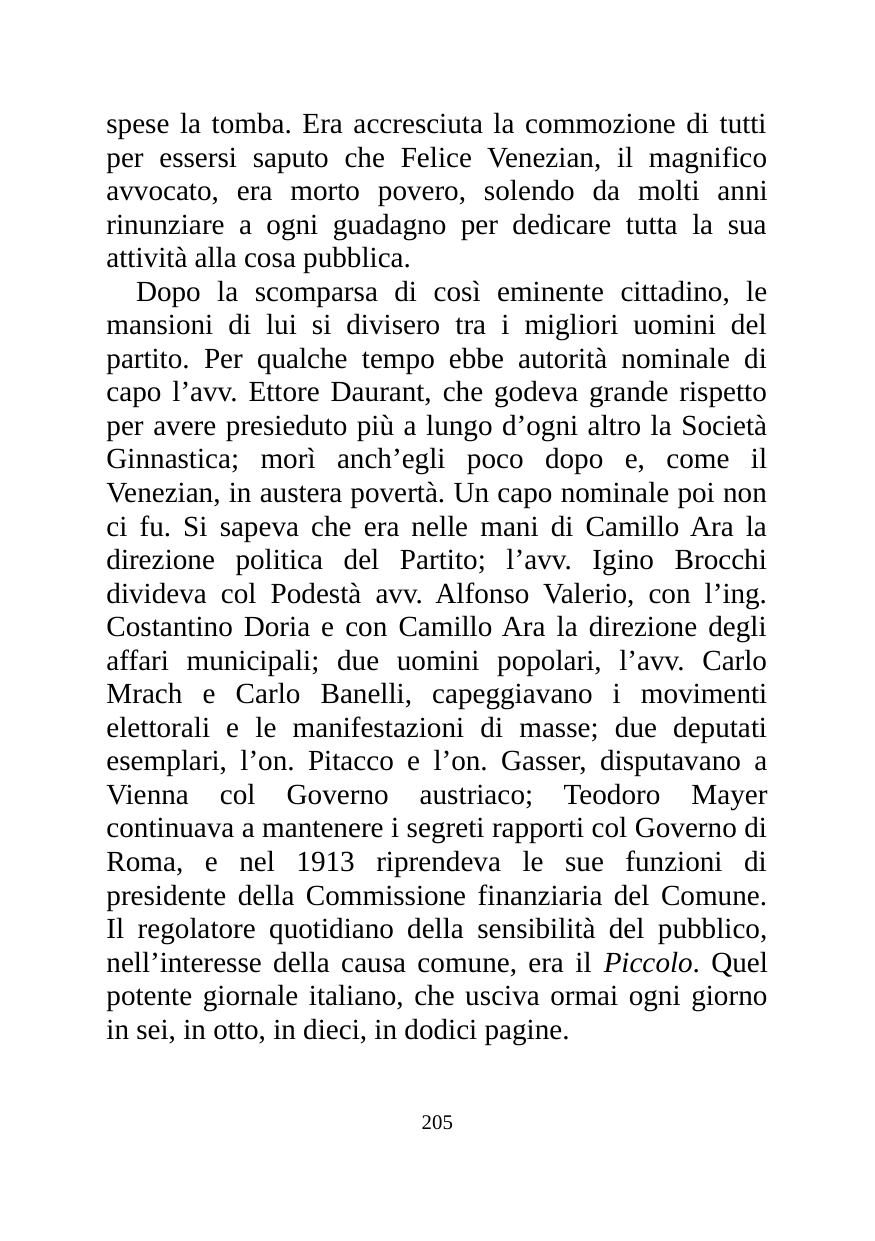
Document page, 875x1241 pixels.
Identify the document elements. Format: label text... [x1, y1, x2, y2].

text Dopo la scomparsa di così eminente cittadino, le mansioni di lui si divisero tra i migliori uomini del partito. Per qualche tempo ebbe autorità nominale di capo l’avv. Ettore Daurant, che godeva grande rispetto per avere presieduto più a lungo d’ogni altro la Società Ginnastica; morì anch’egli poco dopo e, come il Venezian, in austera povertà. Un capo nominale poi non ci fu. Si sapeva che era nelle mani di Camillo Ara la direzione politica del Partito; l’avv. Igino Brocchi divideva col Podestà avv. Alfonso Valerio, con l’ing. Costantino Doria e con Camillo Ara la direzione degli affari municipali; due uomini popolari, l’avv. Carlo Mrach e Carlo Banelli, capeggiavano i movimenti elettorali e le manifestazioni di masse; due deputati esemplari, l’on. Pitacco e l’on. Gasser, disputavano a Vienna col Governo austriaco; Teodoro Mayer continuava a mantenere i segreti rapporti col Governo di Roma, e nel 1913 riprendeva le sue funzioni di presidente della Commissione finanziaria del Comune. Il regolatore quotidiano della sensibilità del pubblico, nell’interesse della causa comune, era il Piccolo. Quel potente giornale italiano, che usciva ormai ogni giorno in sei, in otto, in dieci, in dodici pagine. [106, 274, 768, 1045]
text spese la tomba. Era accresciuta la commozione di tutti per essersi saputo che Felice Venezian, il magnifico avvocato, era morto povero, solendo da molti anni rinunziare a ogni guadagno per dedicare tutta la sua attività alla cosa pubblica. [106, 106, 768, 274]
